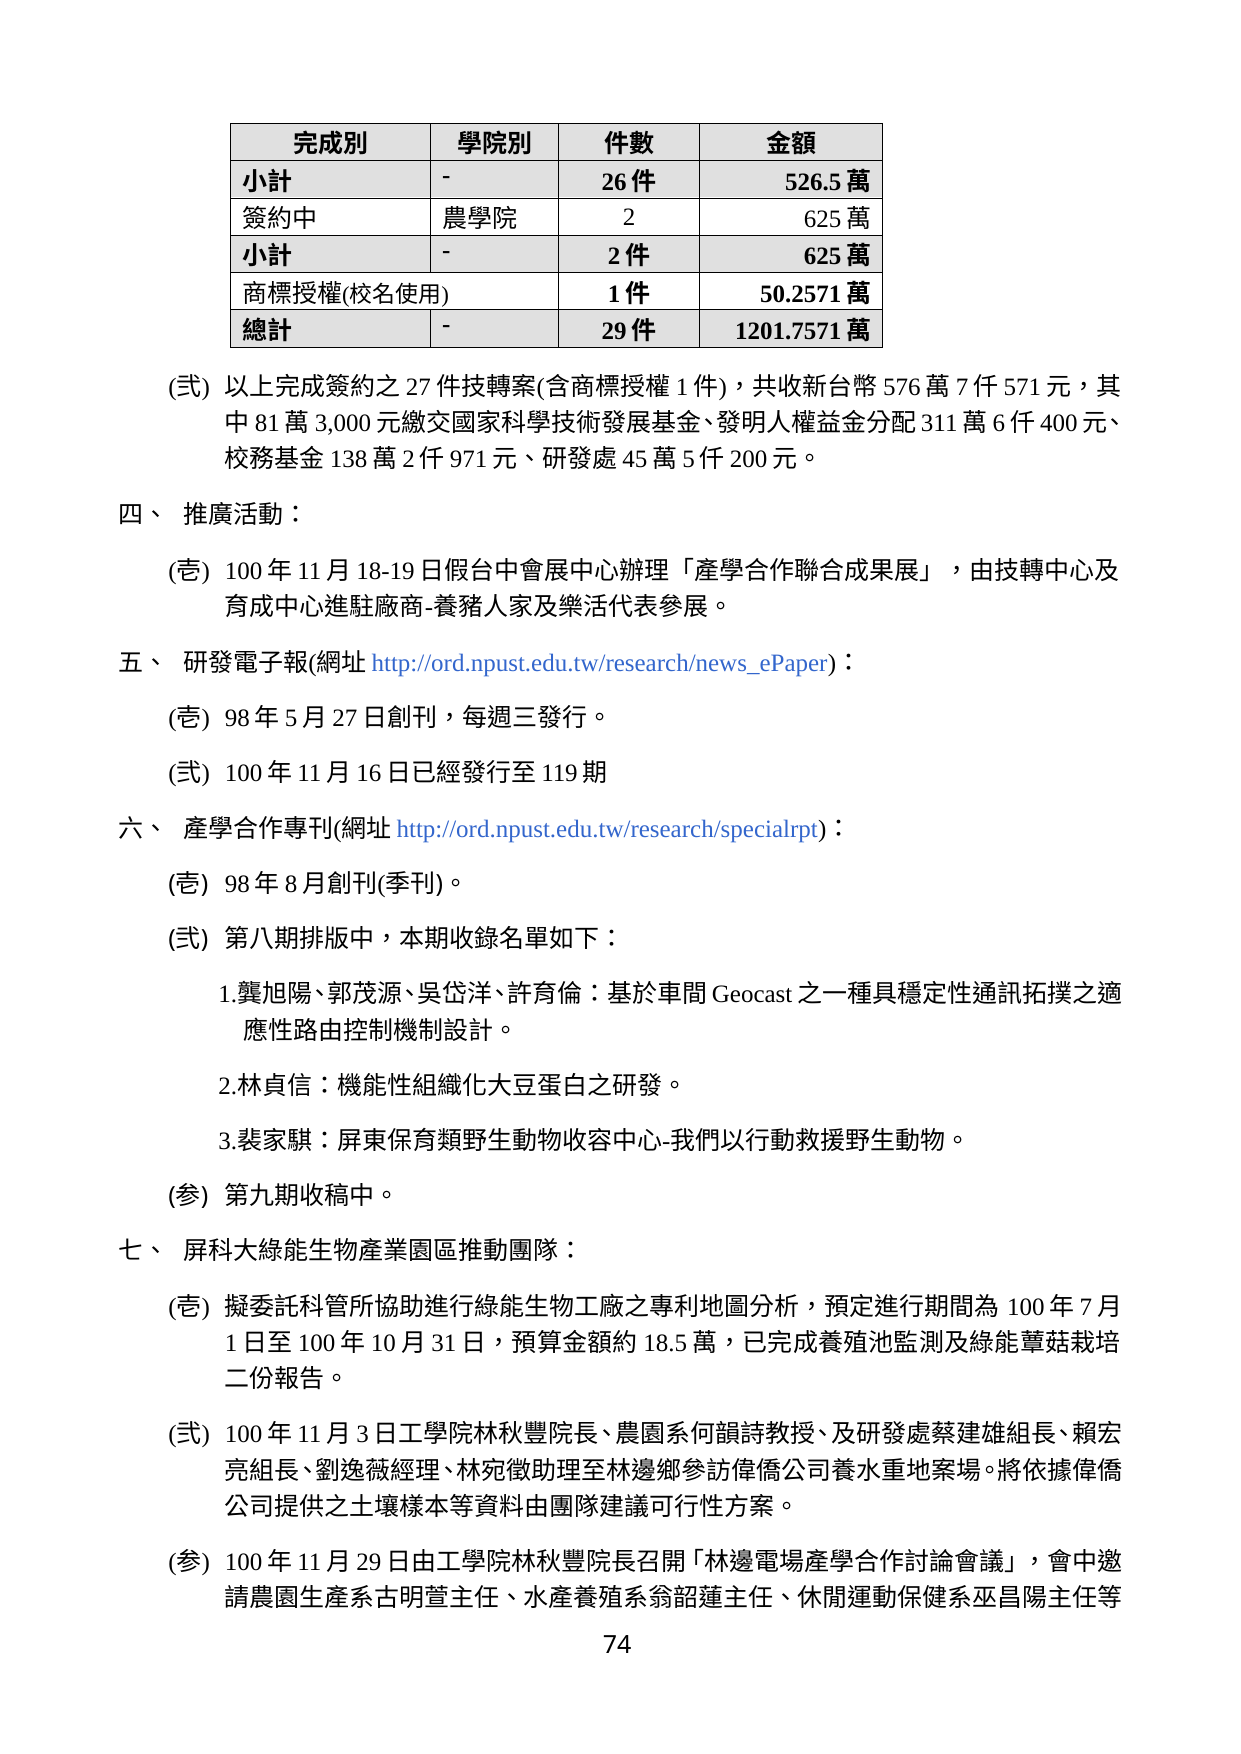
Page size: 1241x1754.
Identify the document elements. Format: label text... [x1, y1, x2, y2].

table_cell 29件 [559, 310, 699, 347]
list 屏科大綠能生物產業園區推動團隊： [118, 1230, 1122, 1268]
table_header 金額 [700, 124, 882, 160]
list 100年11月16日已經發行至119期 [168, 753, 1122, 789]
list 100年11月29日由工學院林秋豐院長召開「林邊電場產學合作討論會議」，會中邀請農園生產系古明萱主任、水產養殖系翁韶蓮主任、休閒運動保健系巫昌陽主任等 [168, 1541, 1122, 1614]
list 98年5月27日創刊，每週三發行。 [168, 698, 1122, 734]
list 第九期收稿中。 [168, 1175, 1122, 1211]
list 100年11月3日工學院林秋豐院長、農園系何韻詩教授、及研發處蔡建雄組長、賴宏亮組長、劉逸薇經理、林宛徵助理至林邊鄉參訪偉僑公司養水重地案場。將依據偉僑公司提供之土壤樣本等資料由團隊建議可行性方案。 [168, 1414, 1122, 1523]
table_cell - [431, 161, 558, 197]
table_cell 小計 [231, 236, 430, 272]
list 擬委託科管所協助進行綠能生物工廠之專利地圖分析，預定進行期間為100年7月1日至100年10月31日，預算金額約18.5萬，已完成養殖池監測及綠能蕈菇栽培二份報告。 [168, 1286, 1122, 1395]
table_cell - [431, 236, 558, 272]
text 2.林貞信：機能性組織化大豆蛋白之研發。 [218, 1065, 1122, 1101]
table_cell 625萬 [700, 199, 882, 235]
list 以上完成簽約之27件技轉案(含商標授權1件)，共收新台幣576萬7仟571元，其中81萬3,000元繳交國家科學技術發展基金、發明人權益金分配311萬6仟400元、校務基金138萬2仟971元、研發處45萬5仟200元。 [168, 366, 1122, 475]
table_cell 50.2571萬 [700, 273, 882, 309]
table_cell 農學院 [431, 199, 558, 235]
list 100年11月18-19日假台中會展中心辦理「產學合作聯合成果展」，由技轉中心及育成中心進駐廠商-養豬人家及樂活代表參展。 [168, 550, 1122, 623]
table_cell 簽約中 [231, 199, 430, 235]
table_cell 2 [559, 199, 699, 235]
list 研發電子報(網址http://ord.npust.edu.tw/research/news_ePaper)： [118, 641, 1122, 679]
list 98年8月創刊(季刊)。 [168, 864, 1122, 900]
table_cell - [431, 310, 558, 347]
text 1.龔旭陽、郭茂源、吳岱洋、許育倫：基於車間Geocast之一種具穩定性通訊拓撲之適應性路由控制機制設計。 [218, 974, 1122, 1046]
table_header 件數 [559, 124, 699, 160]
table_header 完成別 [231, 124, 430, 160]
table_cell 1件 [559, 273, 699, 309]
table_cell 商標授權(校名使用) [231, 273, 558, 309]
table_header 學院別 [431, 124, 558, 160]
list 推廣活動： [118, 494, 1122, 531]
table_cell 1201.7571萬 [700, 310, 882, 347]
table_cell 625萬 [700, 236, 882, 272]
list 第八期排版中，本期收錄名單如下： [168, 919, 1122, 955]
table_cell 526.5萬 [700, 161, 882, 197]
list 產學合作專刊(網址http://ord.npust.edu.tw/research/specialrpt)： [118, 808, 1122, 845]
text 3.裴家騏：屏東保育類野生動物收容中心-我們以行動救援野生動物。 [218, 1120, 1122, 1156]
table_cell 2件 [559, 236, 699, 272]
table_cell 26件 [559, 161, 699, 197]
table_cell 總計 [231, 310, 430, 347]
table_cell 小計 [231, 161, 430, 197]
